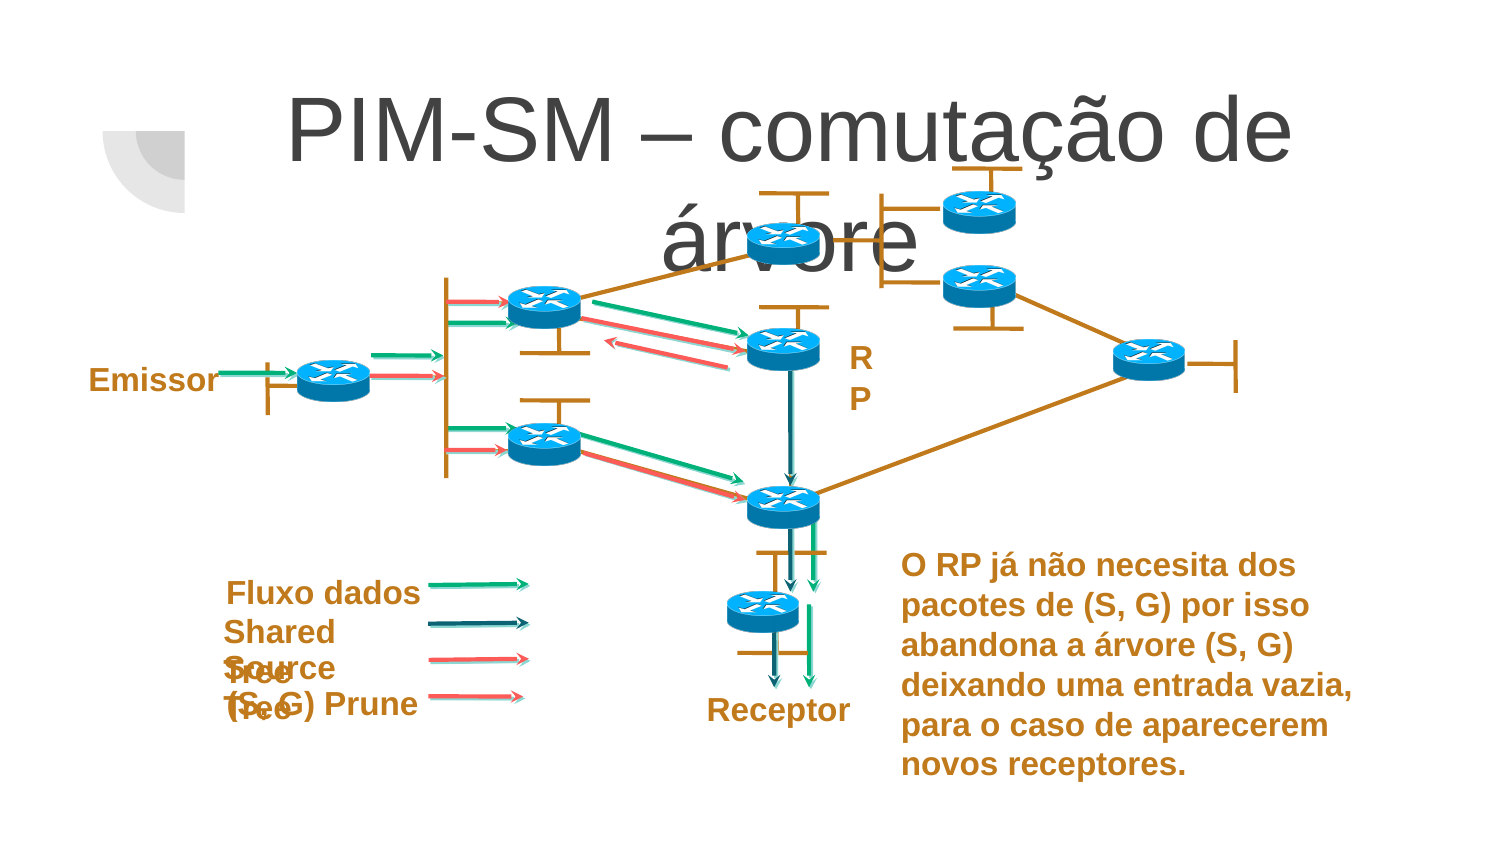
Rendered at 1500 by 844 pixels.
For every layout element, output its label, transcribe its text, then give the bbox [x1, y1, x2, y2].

picture [777, 591, 799, 600]
picture [763, 228, 781, 234]
picture [763, 491, 782, 497]
picture [943, 191, 965, 200]
picture [788, 227, 805, 234]
picture [727, 591, 749, 600]
picture [297, 360, 319, 369]
text_box Receptor [689, 679, 868, 723]
picture [982, 206, 1001, 212]
picture [767, 595, 785, 602]
text_box Fluxo dados [209, 563, 439, 606]
picture [798, 256, 820, 265]
picture [743, 595, 761, 602]
text_box RP [856, 360, 865, 367]
picture [788, 491, 806, 497]
picture [798, 362, 820, 371]
picture [1113, 339, 1135, 348]
picture [549, 428, 567, 434]
text_box Emissor [71, 349, 237, 393]
picture [994, 265, 1016, 274]
picture [798, 486, 820, 495]
picture [994, 191, 1016, 200]
picture [508, 423, 530, 432]
picture [766, 605, 783, 612]
picture [336, 374, 354, 381]
picture [982, 280, 1001, 286]
picture [1113, 372, 1134, 381]
picture [747, 223, 769, 232]
picture [559, 457, 581, 466]
picture [747, 486, 769, 495]
picture [522, 300, 540, 307]
picture [943, 225, 965, 234]
picture [524, 291, 543, 297]
picture [761, 237, 779, 245]
picture [788, 333, 806, 339]
picture [547, 438, 566, 444]
picture [778, 624, 799, 633]
picture [313, 364, 331, 371]
picture [984, 270, 1002, 276]
picture [763, 333, 782, 339]
title PIM-SM – comutação de árvore [213, 98, 1368, 263]
picture [297, 393, 319, 402]
picture [311, 374, 329, 382]
text_box RP [856, 350, 866, 357]
text_box Source Tree [206, 644, 430, 680]
picture [348, 360, 370, 369]
picture [786, 237, 804, 244]
picture [943, 265, 965, 274]
picture [994, 225, 1016, 234]
picture [559, 286, 581, 295]
picture [1164, 372, 1185, 381]
picture [747, 362, 769, 371]
picture [957, 205, 975, 212]
picture [798, 223, 820, 232]
picture [747, 328, 769, 337]
picture [994, 299, 1016, 308]
picture [761, 342, 779, 349]
picture [747, 256, 769, 265]
picture [786, 501, 805, 507]
picture [522, 437, 540, 444]
picture [741, 605, 759, 613]
picture [508, 286, 530, 295]
picture [547, 301, 566, 307]
text_box O RP já não necesita dos pacotes de (S, G) por isso abandona a árvore (S, G) deixando uma entrada vazia, para o caso de aparecerem novos receptores. [883, 534, 1423, 728]
picture [761, 500, 779, 507]
text_box Shared Tree [206, 601, 430, 644]
picture [727, 624, 748, 633]
picture [508, 320, 530, 329]
picture [984, 196, 1002, 202]
text_box RP [849, 336, 895, 367]
text_box (S, G) Prune [208, 673, 436, 717]
picture [943, 299, 965, 308]
picture [747, 520, 769, 529]
picture [524, 428, 543, 434]
picture [508, 457, 530, 466]
picture [957, 279, 975, 286]
picture [559, 423, 581, 432]
picture [1127, 353, 1145, 361]
picture [1152, 353, 1169, 360]
picture [1129, 343, 1147, 350]
picture [959, 270, 978, 276]
picture [798, 328, 820, 337]
picture [798, 520, 820, 529]
picture [959, 196, 978, 202]
picture [559, 320, 581, 329]
picture [786, 343, 805, 349]
picture [1153, 343, 1171, 350]
picture [348, 393, 370, 402]
picture [549, 291, 567, 297]
picture [1163, 339, 1185, 348]
picture [338, 364, 355, 371]
